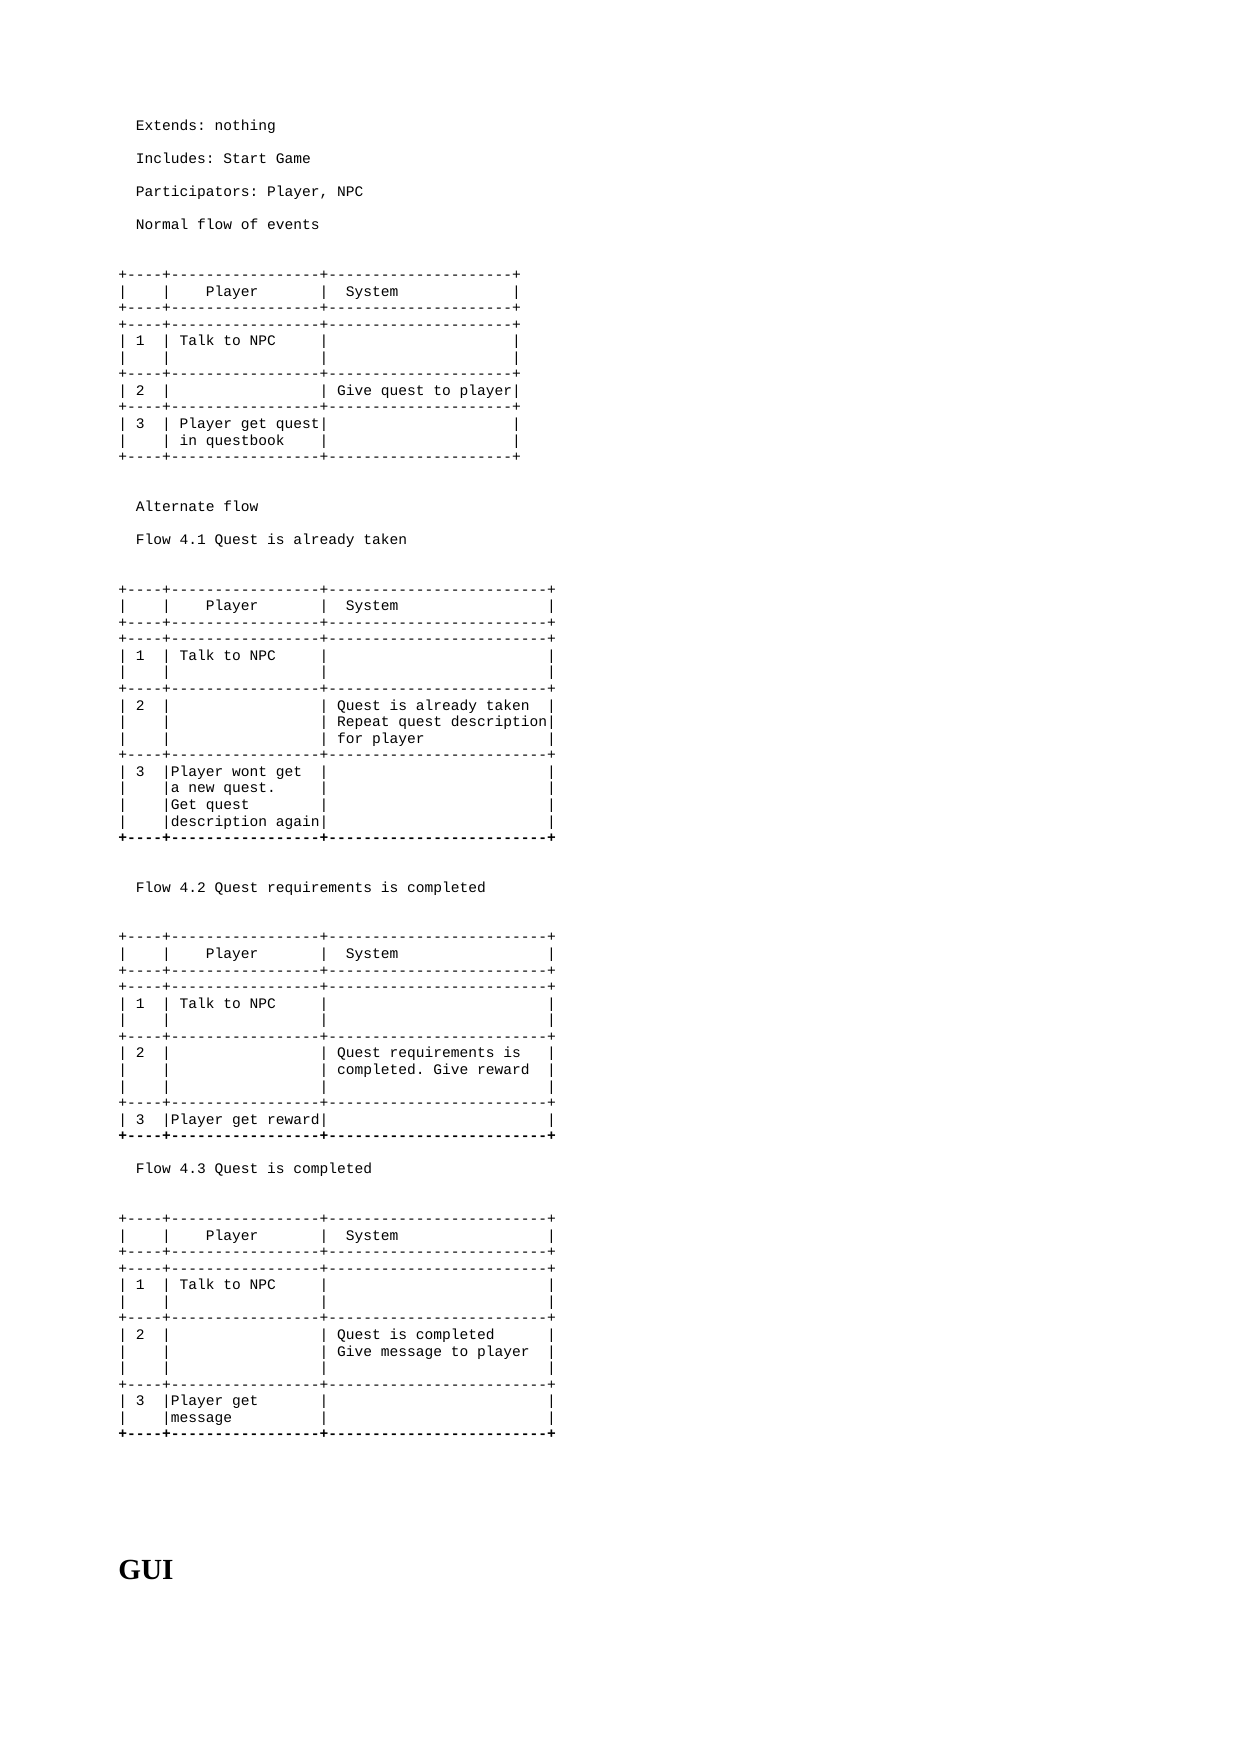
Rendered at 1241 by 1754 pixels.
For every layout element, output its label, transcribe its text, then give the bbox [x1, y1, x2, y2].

text | 1 | Talk to NPC | | [118, 648, 1122, 665]
text +----+-----------------+-------------------------+ [118, 830, 1122, 847]
text Includes: Start Game [118, 151, 1122, 168]
text +----+-----------------+---------------------+ [118, 267, 1122, 284]
text | | | | [118, 1294, 1122, 1311]
text +----+-----------------+-------------------------+ [118, 632, 1122, 648]
text | 2 | | Quest is already taken | [118, 698, 1122, 714]
text | 3 |Player wont get | | [118, 764, 1122, 781]
text Participators: Player, NPC [118, 184, 1122, 201]
text +----+-----------------+---------------------+ [118, 400, 1122, 416]
text | |Get quest | | [118, 797, 1122, 814]
text | | Player | System | [118, 598, 1122, 615]
text Extends: nothing [118, 118, 1122, 135]
text +----+-----------------+-------------------------+ [118, 1029, 1122, 1046]
text +----+-----------------+-------------------------+ [118, 1427, 1122, 1443]
text | 3 | Player get quest| | [118, 416, 1122, 433]
text +----+-----------------+-------------------------+ [118, 1311, 1122, 1327]
text | 1 | Talk to NPC | | [118, 996, 1122, 1012]
text +----+-----------------+---------------------+ [118, 367, 1122, 383]
text +----+-----------------+-------------------------+ [118, 1211, 1122, 1228]
text | 3 |Player get | | [118, 1393, 1122, 1410]
text | |message | | [118, 1410, 1122, 1427]
text +----+-----------------+-------------------------+ [118, 979, 1122, 996]
text +----+-----------------+-------------------------+ [118, 615, 1122, 632]
text Flow 4.3 Quest is completed [118, 1162, 1122, 1178]
text Normal flow of events [118, 217, 1122, 234]
text | | | for player | [118, 731, 1122, 747]
text | | in questbook | | [118, 433, 1122, 449]
text | |a new quest. | | [118, 781, 1122, 797]
text | | | | [118, 1079, 1122, 1095]
text +----+-----------------+-------------------------+ [118, 747, 1122, 764]
text | | | | [118, 350, 1122, 367]
text | | Player | System | [118, 284, 1122, 300]
text Alternate flow [118, 499, 1122, 516]
text +----+-----------------+---------------------+ [118, 300, 1122, 317]
text | 1 | Talk to NPC | | [118, 1277, 1122, 1294]
text | | | | [118, 1360, 1122, 1377]
text | 2 | | Give quest to player| [118, 383, 1122, 400]
text +----+-----------------+---------------------+ [118, 449, 1122, 466]
text +----+-----------------+-------------------------+ [118, 1261, 1122, 1277]
text +----+-----------------+-------------------------+ [118, 1095, 1122, 1112]
text | 1 | Talk to NPC | | [118, 333, 1122, 350]
text | | Player | System | [118, 946, 1122, 963]
text | | | | [118, 665, 1122, 681]
text | 3 |Player get reward| | [118, 1112, 1122, 1128]
text +----+-----------------+---------------------+ [118, 317, 1122, 333]
text | 2 | | Quest is completed | [118, 1327, 1122, 1344]
text Flow 4.2 Quest requirements is completed [118, 880, 1122, 897]
text +----+-----------------+-------------------------+ [118, 930, 1122, 946]
text | | | completed. Give reward | [118, 1062, 1122, 1079]
text | | Player | System | [118, 1228, 1122, 1244]
text +----+-----------------+-------------------------+ [118, 1377, 1122, 1393]
text +----+-----------------+-------------------------+ [118, 582, 1122, 598]
text | | | | [118, 1012, 1122, 1029]
text Flow 4.1 Quest is already taken [118, 532, 1122, 549]
text | 2 | | Quest requirements is | [118, 1046, 1122, 1062]
text | |description again| | [118, 814, 1122, 830]
text +----+-----------------+-------------------------+ [118, 963, 1122, 979]
text +----+-----------------+-------------------------+ [118, 1128, 1122, 1145]
text GUI [118, 1552, 1122, 1586]
text | | | Give message to player | [118, 1344, 1122, 1360]
text +----+-----------------+-------------------------+ [118, 1244, 1122, 1261]
text +----+-----------------+-------------------------+ [118, 681, 1122, 698]
text | | | Repeat quest description| [118, 714, 1122, 731]
